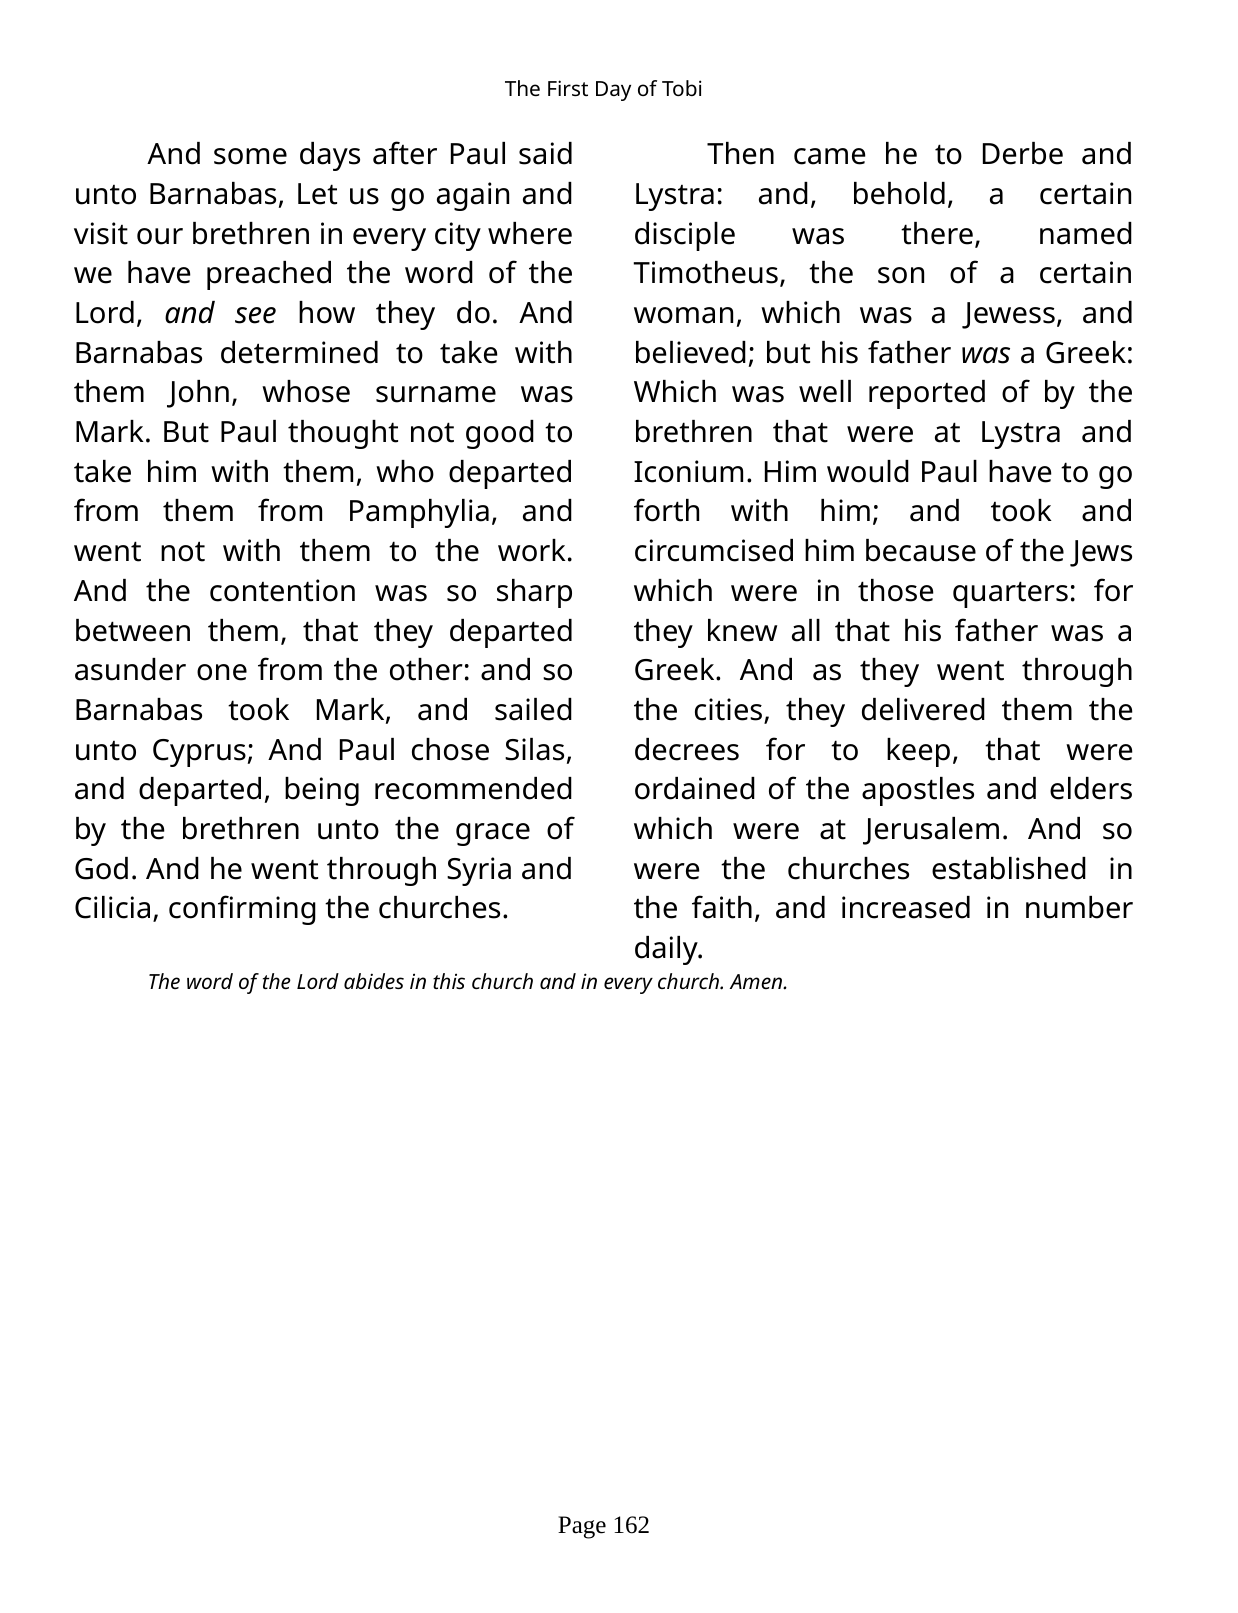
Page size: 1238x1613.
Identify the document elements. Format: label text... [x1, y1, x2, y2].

text The First Day of Tobi [72, 74, 1135, 102]
text The word of the Lord abides in this church and in every church. Amen. [73, 967, 1134, 995]
text Then came he to Derbe and Lystra: and, behold, a certain disciple was there, named Timotheus, the son of a certain woman, which was a Jewess, and believed; but his father was a Greek: Which was well reported of by the brethren that were at Lystra and Iconium. Him would Paul have to go forth with him; and took and circumcised him because of the Jews which were in those quarters: for they knew all that his father was a Greek. And as they went through the cities, they delivered them the decrees for to keep, that were ordained of the apostles and elders which were at Jerusalem. And so were the churches established in the faith, and increased in number daily. [633, 133, 1134, 967]
text And some days after Paul said unto Barnabas, Let us go again and visit our brethren in every city where we have preached the word of the Lord, and see how they do. And Barnabas determined to take with them John, whose surname was Mark. But Paul thought not good to take him with them, who departed from them from Pamphylia, and went not with them to the work. And the contention was so sharp between them, that they departed asunder one from the other: and so Barnabas took Mark, and sailed unto Cyprus; And Paul chose Silas, and departed, being recommended by the brethren unto the grace of God. And he went through Syria and Cilicia, confirming the churches. [73, 133, 574, 927]
